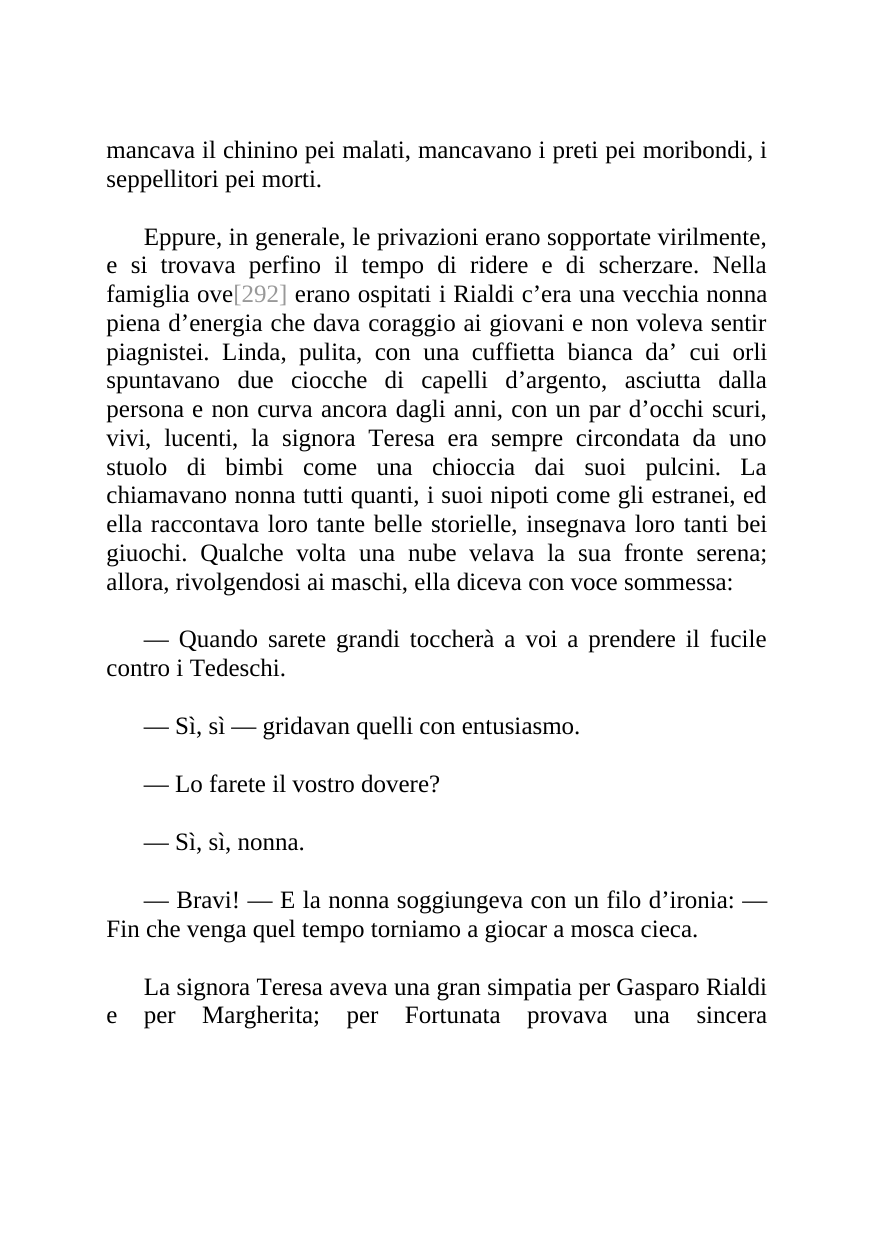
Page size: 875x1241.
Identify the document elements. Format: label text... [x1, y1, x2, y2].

text La signora Teresa aveva una gran simpatia per Gasparo Rialdi e per Margherita; per Fortunata provava una sincera [106, 972, 768, 1029]
text mancava il chinino pei malati, mancavano i preti pei moribondi, i seppellitori pei morti. [106, 135, 768, 192]
text — Bravi! — E la nonna soggiungeva con un filo d’ironia: — Fin che venga quel tempo torniamo a giocar a mosca cieca. [106, 885, 768, 942]
text — Quando sarete grandi toccherà a voi a prendere il fucile contro i Tedeschi. [106, 624, 768, 682]
text — Sì, sì, nonna. [106, 827, 768, 856]
text — Sì, sì — gridavan quelli con entusiasmo. [106, 711, 768, 740]
text Eppure, in generale, le privazioni erano sopportate virilmente, e si trovava perfino il tempo di ridere e di scherzare. Nella famiglia ove[292] erano ospitati i Rialdi c’era una vecchia nonna piena d’energia che dava coraggio ai giovani e non voleva sentir piagnistei. Linda, pulita, con una cuffietta bianca da’ cui orli spuntavano due ciocche di capelli d’argento, asciutta dalla persona e non curva ancora dagli anni, con un par d’occhi scuri, vivi, lucenti, la signora Teresa era sempre circondata da uno stuolo di bimbi come una chioccia dai suoi pulcini. La chiamavano nonna tutti quanti, i suoi nipoti come gli estranei, ed ella raccontava loro tante belle storielle, insegnava loro tanti bei giuochi. Qualche volta una nube velava la sua fronte serena; allora, rivolgendosi ai maschi, ella diceva con voce sommessa: [106, 222, 768, 595]
text — Lo farete il vostro dovere? [106, 769, 768, 798]
